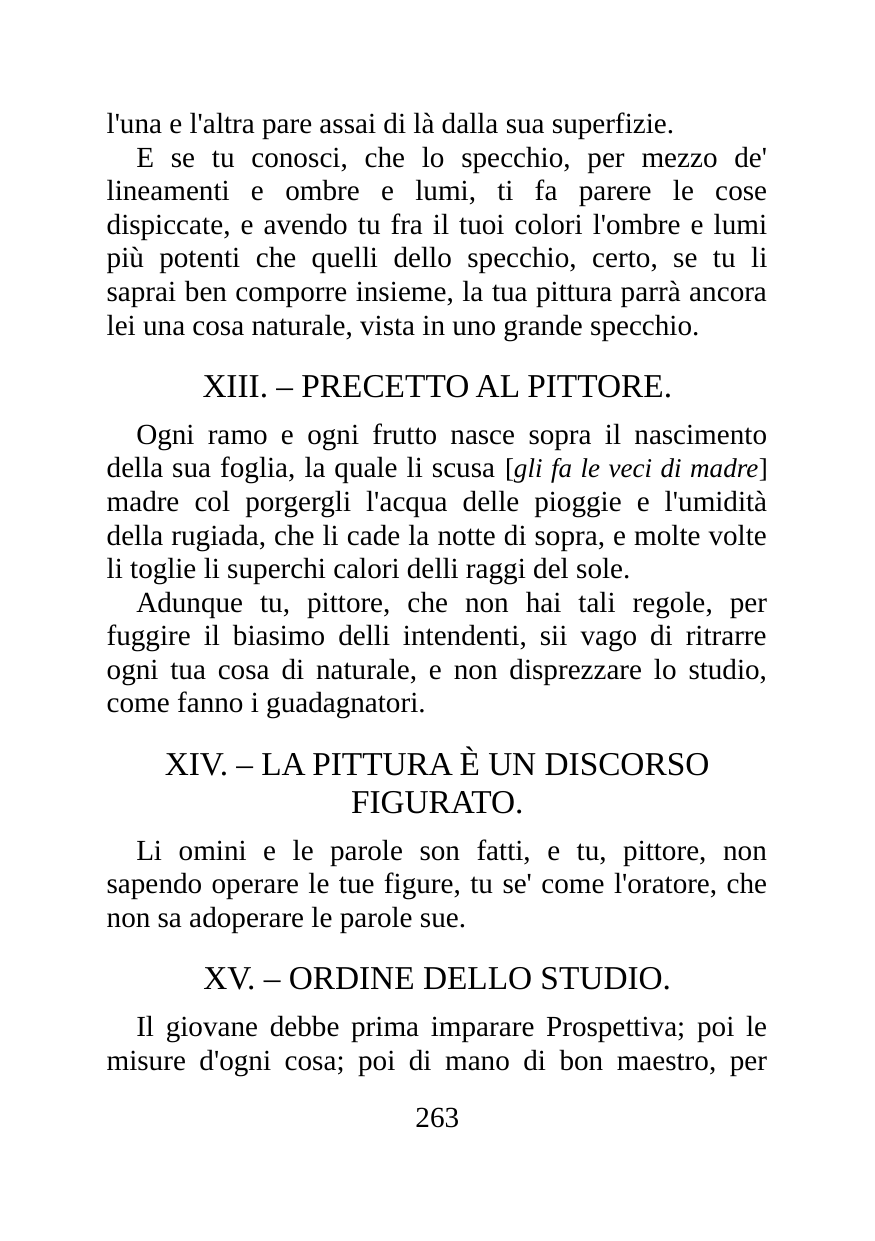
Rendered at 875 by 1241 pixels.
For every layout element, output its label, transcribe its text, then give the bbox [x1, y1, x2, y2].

subtitle XIV. ‒ LA PITTURA È UN DISCORSO FIGURATO. [106, 744, 768, 821]
subtitle XV. ‒ ORDINE DELLO STUDIO. [106, 959, 768, 997]
text Li omini e le parole son fatti, e tu, pittore, non sapendo operare le tue figure, tu se' come l'oratore, che non sa adoperare le parole sue. [106, 833, 768, 934]
text l'una e l'altra pare assai di là dalla sua superfizie. [106, 106, 768, 140]
text E se tu conosci, che lo specchio, per mezzo de' lineamenti e ombre e lumi, ti fa parere le cose dispiccate, e avendo tu fra il tuoi colori l'ombre e lumi più potenti che quelli dello specchio, certo, se tu li saprai ben comporre insieme, la tua pittura parrà ancora lei una cosa naturale, vista in uno grande specchio. [106, 140, 768, 341]
text Ogni ramo e ogni frutto nasce sopra il nascimento della sua foglia, la quale li scusa [gli fa le veci di madre] madre col porgergli l'acqua delle pioggie e l'umidità della rugiada, che li cade la notte di sopra, e molte volte li toglie li superchi calori delli raggi del sole. [106, 417, 768, 585]
text Il giovane debbe prima imparare Prospettiva; poi le misure d'ogni cosa; poi di mano di bon maestro, per [106, 1009, 768, 1077]
text Adunque tu, pittore, che non hai tali regole, per fuggire il biasimo delli intendenti, sii vago di ritrarre ogni tua cosa di naturale, e non disprezzare lo studio, come fanno i guadagnatori. [106, 585, 768, 719]
subtitle XIII. ‒ PRECETTO AL PITTORE. [106, 366, 768, 404]
